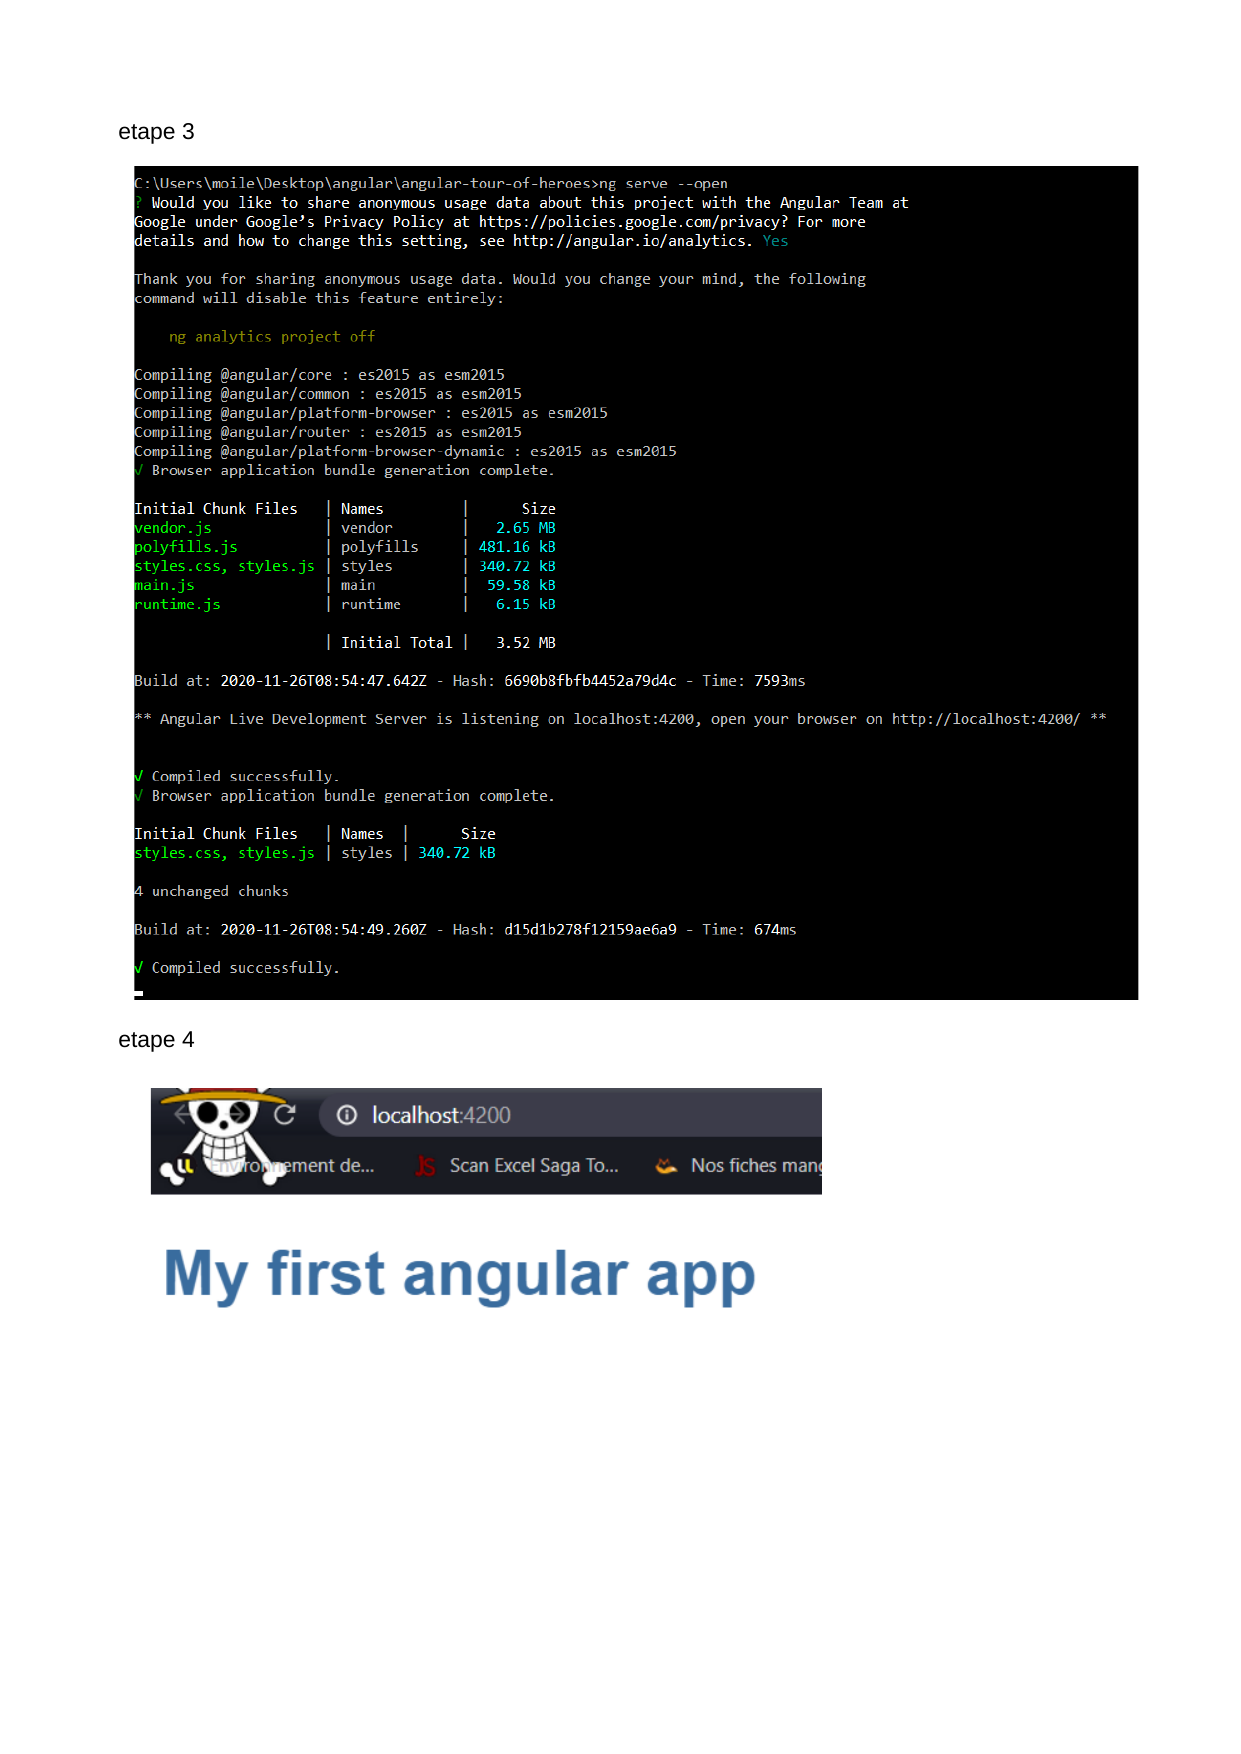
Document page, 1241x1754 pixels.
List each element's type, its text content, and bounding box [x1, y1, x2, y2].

picture [150, 1088, 822, 1344]
picture [134, 166, 1139, 1000]
text etape 3 [118, 118, 1122, 144]
text etape 4 [118, 1026, 1122, 1052]
